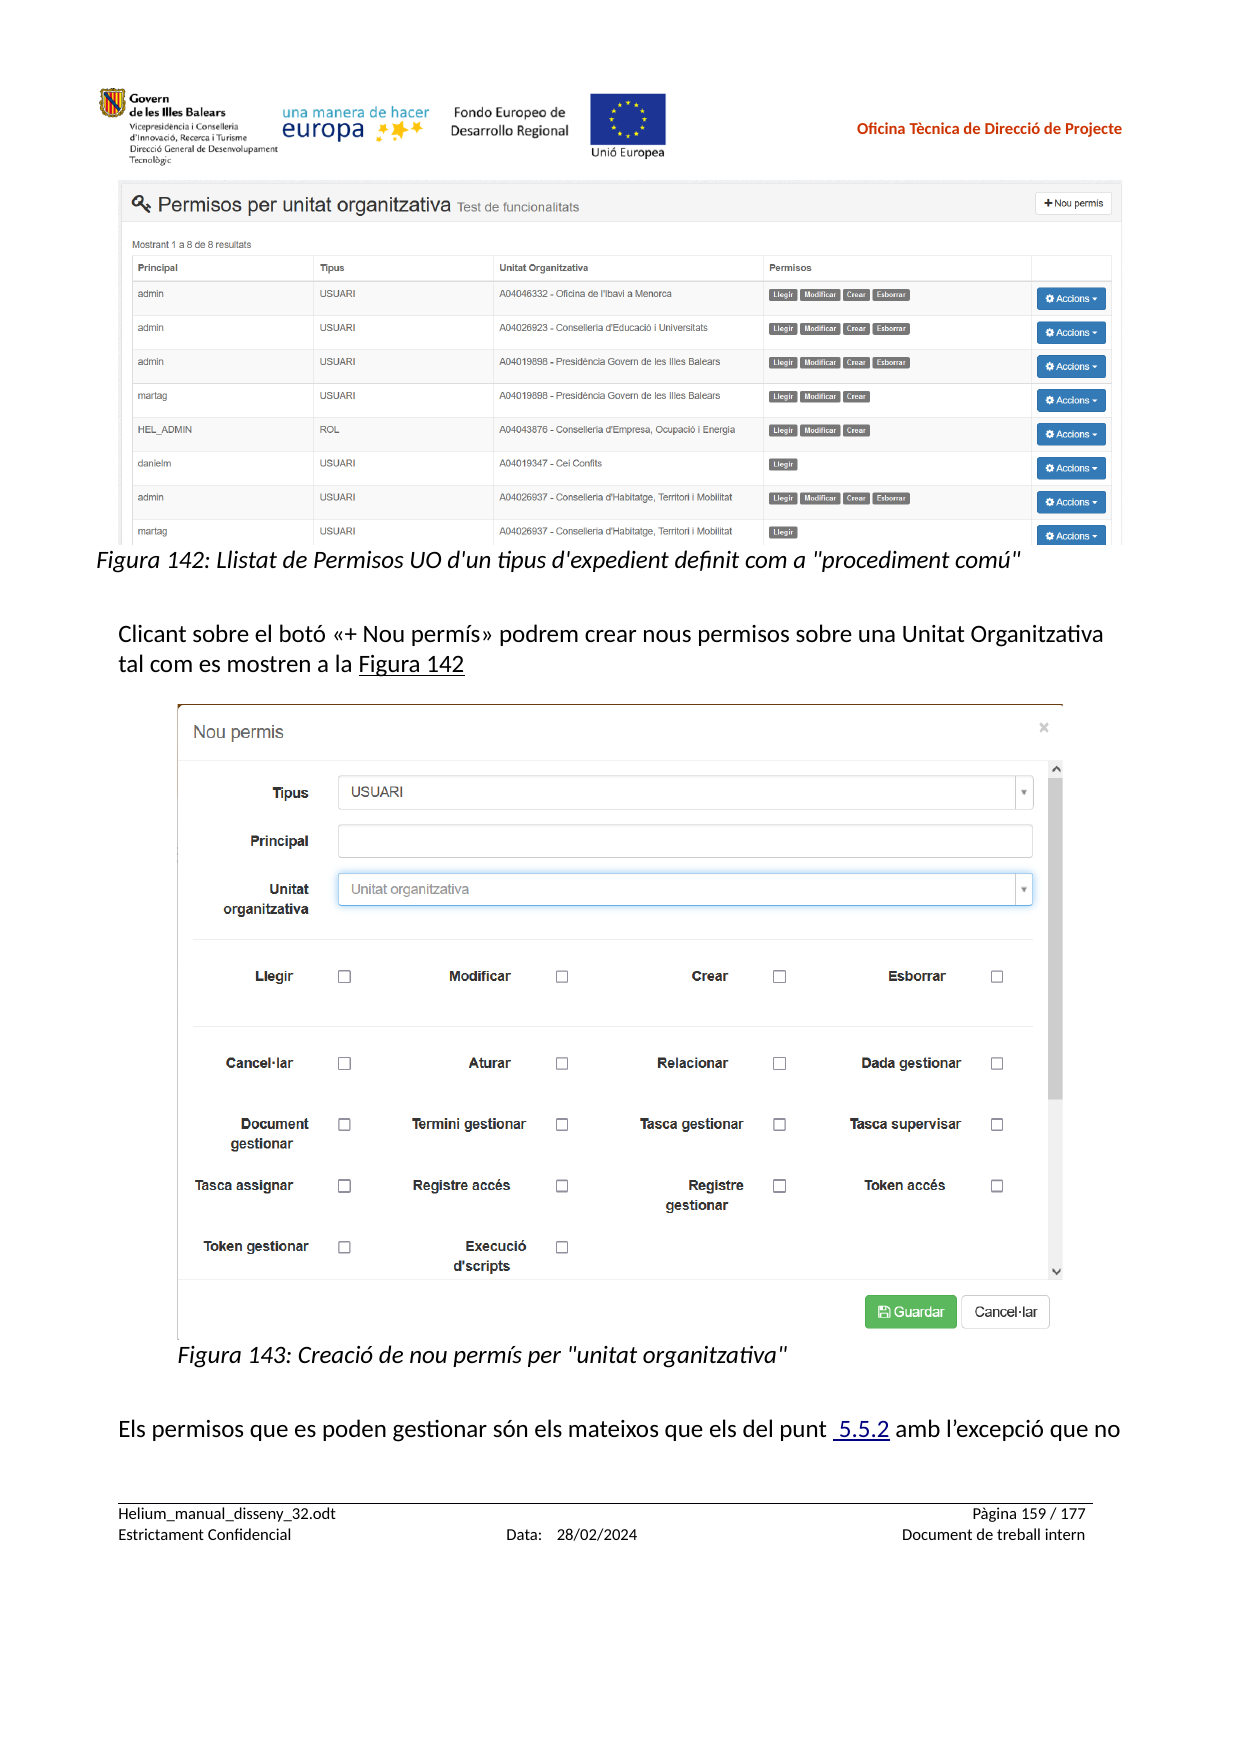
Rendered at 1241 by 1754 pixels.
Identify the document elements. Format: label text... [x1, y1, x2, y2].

picture [177, 704, 1063, 1340]
text Clicant sobre el botó «+ Nou permís» podrem crear nous permisos sobre una Unitat Organitzativa tal com es mostren a la Figura 142 [118, 618, 1122, 679]
text Els permisos que es poden gestionar són els mateixos que els del punt 5.5.2 amb l’excepció que no [118, 1413, 1122, 1443]
picture [118, 180, 1123, 545]
text Figura 142: Llistat de Permisos UO d'un tipus d'expedient definit com a "procediment comú" [96, 543, 1144, 575]
picture [99, 87, 668, 166]
text Figura 143: Creació de nou permís per "unitat organitzativa" [177, 1340, 1063, 1370]
